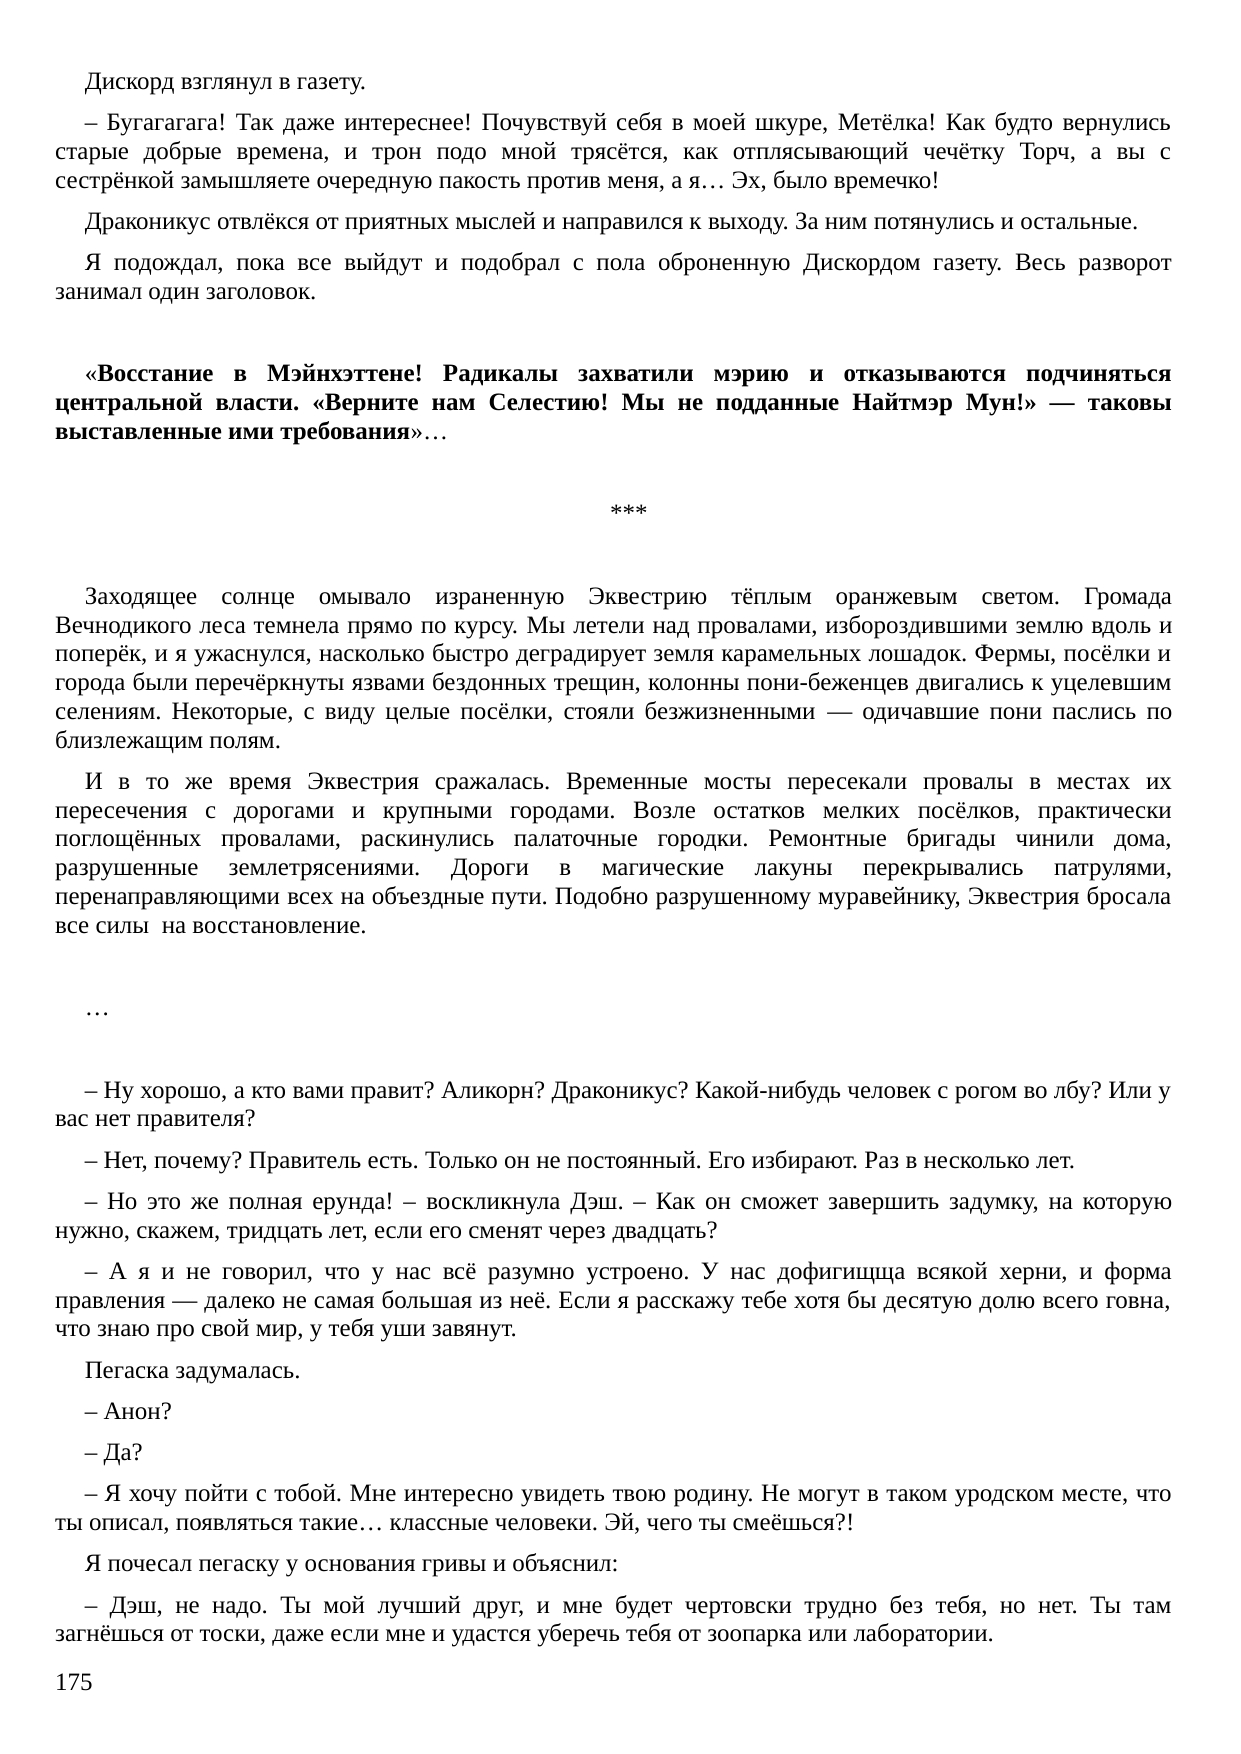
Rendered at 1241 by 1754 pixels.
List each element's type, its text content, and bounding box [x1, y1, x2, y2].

text «Восстание в Мэйнхэттене! Радикалы захватили мэрию и отказываются подчиняться центральной власти. «Верните нам Селестию! Мы не подданные Найтмэр Мун!» — таковы выставленные ими требования»… [55, 358, 1173, 445]
text – Бугагагага! Так даже интереснее! Почувствуй себя в моей шкуре, Метёлка! Как будто вернулись старые добрые времена, и трон подо мной трясётся, как отплясывающий чечётку Торч, а вы с сестрёнкой замышляете очередную пакость против меня, а я… Эх, было времечко! [55, 107, 1173, 193]
text Пегаска задумалась. [55, 1355, 1173, 1383]
text – А я и не говорил, что у нас всё разумно устроено. У нас дофигищща всякой херни, и форма правления — далеко не самая большая из неё. Если я расскажу тебе хотя бы десятую долю всего говна, что знаю про свой мир, у тебя уши завянут. [55, 1256, 1173, 1342]
text Я почесал пегаску у основания гривы и объяснил: [55, 1548, 1173, 1577]
text Дискорд взглянул в газету. [55, 66, 1173, 95]
text Я подождал, пока все выйдут и подобрал с пола оброненную Дискордом газету. Весь разворот занимал один заголовок. [55, 247, 1173, 305]
text – Дэш, не надо. Ты мой лучший друг, и мне будет чертовски трудно без тебя, но нет. Ты там загнёшься от тоски, даже если мне и удастся уберечь тебя от зоопарка или лаборатории. [55, 1590, 1173, 1647]
text Драконикус отвлёкся от приятных мыслей и направился к выходу. За ним потянулись и остальные. [55, 206, 1173, 235]
text Заходящее солнце омывало израненную Эквестрию тёплым оранжевым светом. Громада Вечнодикого леса темнела прямо по курсу. Мы летели над провалами, избороздившими землю вдоль и поперёк, и я ужаснулся, насколько быстро деградирует земля карамельных лошадок. Фермы, посёлки и города были перечёркнуты язвами бездонных трещин, колонны пони-беженцев двигались к уцелевшим селениям. Некоторые, с виду целые посёлки, стояли безжизненными — одичавшие пони паслись по близлежащим полям. [55, 581, 1173, 753]
text – Нет, почему? Правитель есть. Только он не постоянный. Его избирают. Раз в несколько лет. [55, 1145, 1173, 1173]
text – Анон? [55, 1396, 1173, 1425]
text – Я хочу пойти с тобой. Мне интересно увидеть твою родину. Не могут в таком уродском месте, что ты описал, появляться такие… классные человеки. Эй, чего ты смеёшься?! [55, 1478, 1173, 1536]
text – Ну хорошо, а кто вами правит? Аликорн? Драконикус? Какой-нибудь человек с рогом во лбу? Или у вас нет правителя? [55, 1075, 1173, 1132]
text – Да? [55, 1437, 1173, 1466]
text И в то же время Эквестрия сражалась. Временные мосты пересекали провалы в местах их пересечения с дорогами и крупными городами. Возле остатков мелких посёлков, практически поглощённых провалами, раскинулись палаточные городки. Ремонтные бригады чинили дома, разрушенные землетрясениями. Дороги в магические лакуны перекрывались патрулями, перенаправляющими всех на объездные пути. Подобно разрушенному муравейнику, Эквестрия бросала все силы на восстановление. [55, 766, 1173, 938]
text … [55, 992, 1173, 1021]
text – Но это же полная ерунда! – воскликнула Дэш. – Как он сможет завершить задумку, на которую нужно, скажем, тридцать лет, если его сменят через двадцать? [55, 1186, 1173, 1243]
text *** [55, 498, 1173, 527]
